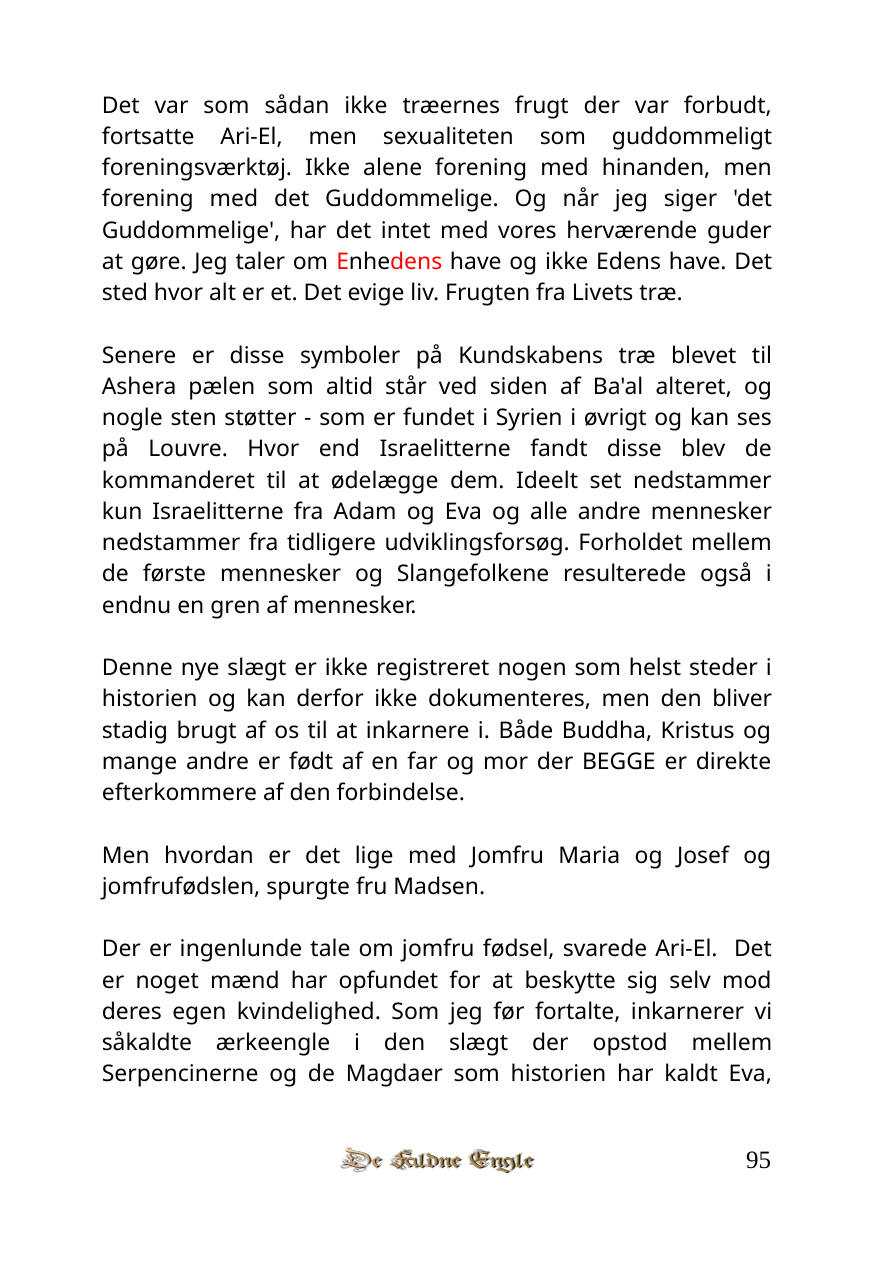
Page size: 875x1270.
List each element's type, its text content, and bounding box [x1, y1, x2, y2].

text Denne nye slægt er ikke registreret nogen som helst steder i historien og kan derfor ikke dokumenteres, men den bliver stadig brugt af os til at inkarnere i. Både Buddha, Kristus og mange andre er født af en far og mor der BEGGE er direkte efterkommere af den forbindelse. [102, 651, 772, 807]
text Men hvordan er det lige med Jomfru Maria og Josef og jomfrufødslen, spurgte fru Madsen. [102, 838, 772, 901]
text Det var som sådan ikke træernes frugt der var forbudt, fortsatte Ari-El, men sexualiteten som guddommeligt foreningsværktøj. Ikke alene forening med hinanden, men forening med det Guddommelige. Og når jeg siger 'det Guddommelige', har det intet med vores herværende guder at gøre. Jeg taler om Enhedens have og ikke Edens have. Det sted hvor alt er et. Det evige liv. Frugten fra Livets træ. [102, 88, 772, 307]
picture [337, 1145, 537, 1175]
text Senere er disse symboler på Kundskabens træ blevet til Ashera pælen som altid står ved siden af Ba'al alteret, og nogle sten støtter - som er fundet i Syrien i øvrigt og kan ses på Louvre. Hvor end Israelitterne fandt disse blev de kommanderet til at ødelægge dem. Ideelt set nedstammer kun Israelitterne fra Adam og Eva og alle andre mennesker nedstammer fra tidligere udviklingsforsøg. Forholdet mellem de første mennesker og Slangefolkene resulterede også i endnu en gren af mennesker. [102, 338, 772, 620]
text Der er ingenlunde tale om jomfru fødsel, svarede Ari-El. Det er noget mænd har opfundet for at beskytte sig selv mod deres egen kvindelighed. Som jeg før fortalte, inkarnerer vi såkaldte ærkeengle i den slægt der opstod mellem Serpencinerne og de Magdaer som historien har kaldt Eva, [102, 932, 772, 1088]
